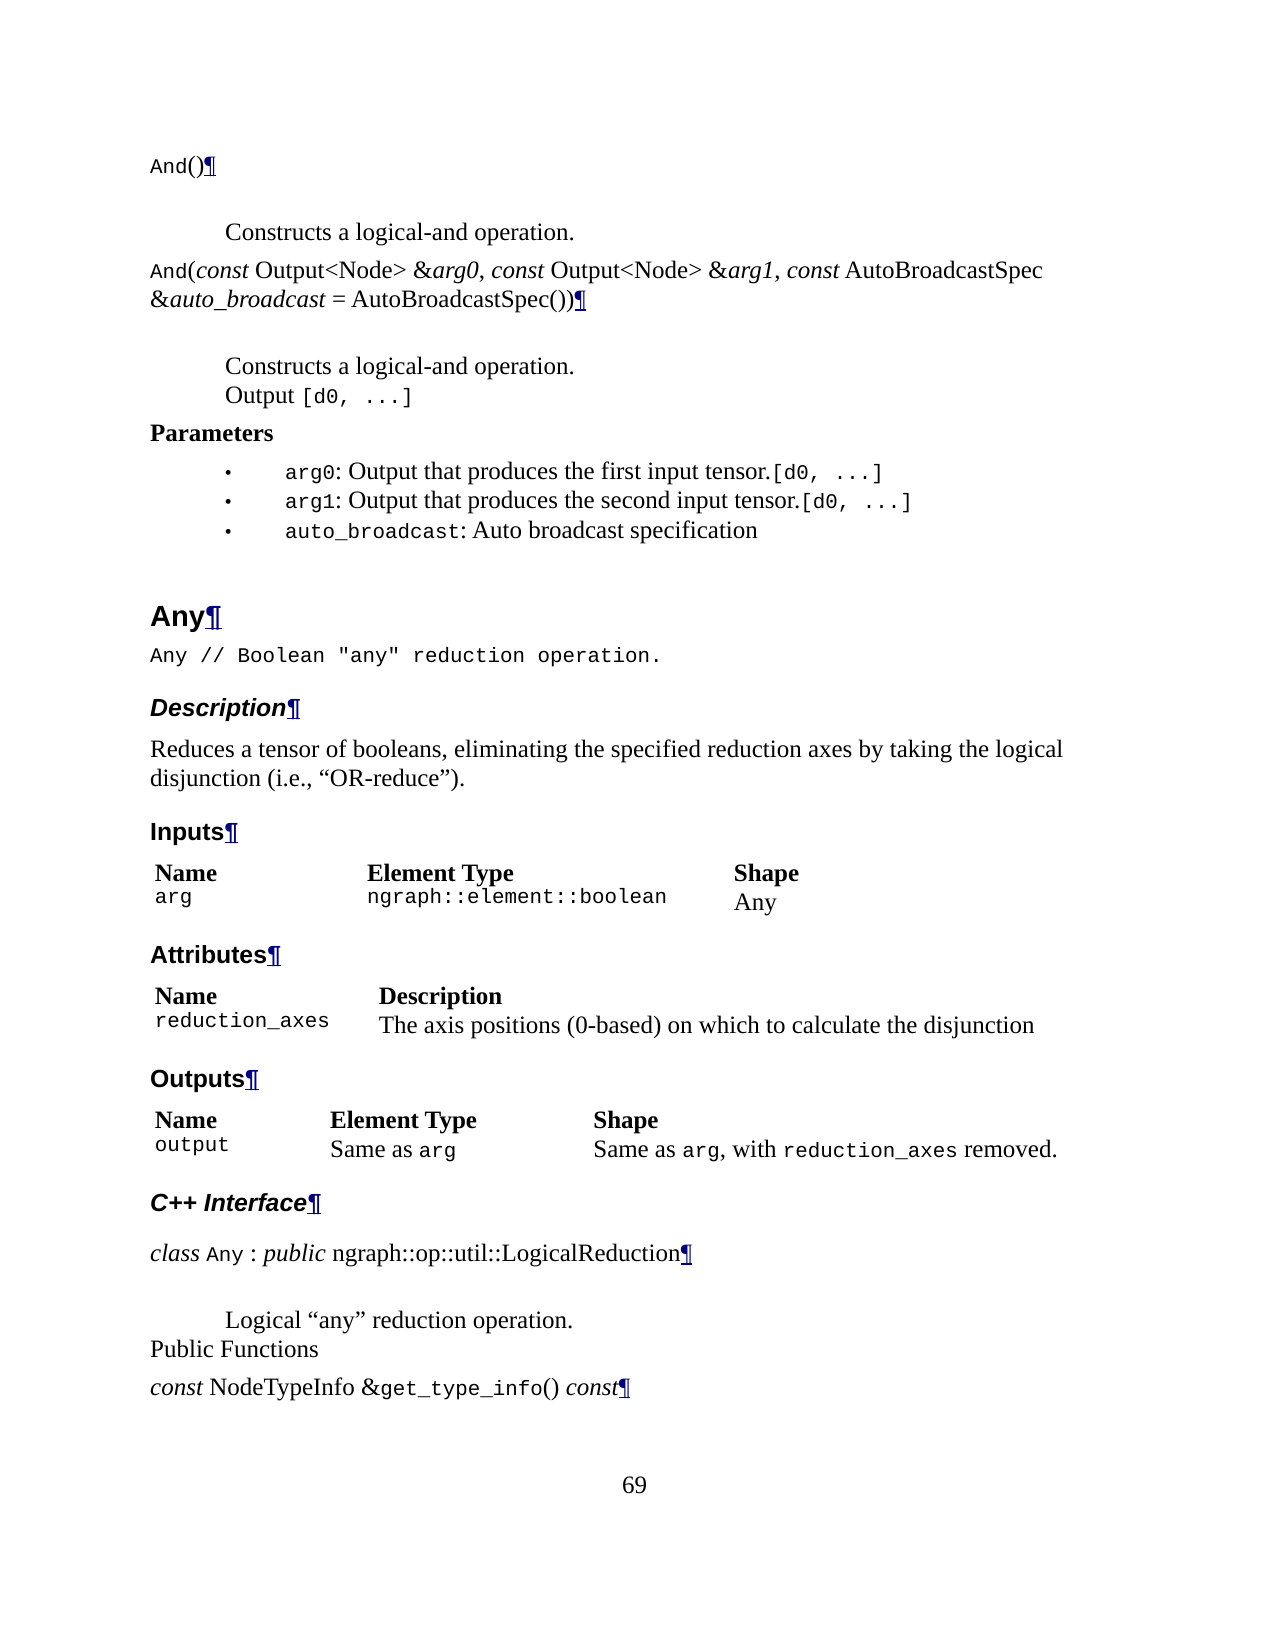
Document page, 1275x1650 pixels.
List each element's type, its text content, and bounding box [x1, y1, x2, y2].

text And()¶ [150, 150, 1125, 208]
list arg0: Output that produces the first input tensor.[d0, ...] [225, 456, 1125, 486]
text Parameters [150, 418, 1125, 447]
table_cell reduction_axes [150, 1010, 374, 1039]
text Constructs a logical-and operation. [225, 351, 1125, 380]
table_header Shape [589, 1105, 1125, 1134]
text class Any : public ngraph::op::util::LogicalReduction¶ [150, 1238, 1125, 1297]
table_cell Same as arg [325, 1134, 589, 1163]
subtitle Outputs¶ [150, 1064, 1125, 1092]
table_header Shape [729, 858, 1125, 887]
table_cell arg [150, 887, 362, 915]
table_header Element Type [362, 858, 729, 887]
table_cell ngraph::element::boolean [362, 887, 729, 915]
table_cell Any [729, 887, 1125, 915]
subtitle Any¶ [150, 598, 1125, 632]
text Constructs a logical-and operation. [225, 217, 1125, 246]
table_cell output [150, 1134, 325, 1163]
table_cell The axis positions (0-based) on which to calculate the disjunction [374, 1010, 1125, 1039]
text And(const Output<Node> &arg0, const Output<Node> &arg1, const AutoBroadcastSpec &auto_broadcast = AutoBroadcastSpec())¶ [150, 255, 1125, 342]
text Output [d0, ...] [225, 380, 1125, 409]
table_header Description [374, 981, 1125, 1010]
text Any // Boolean "any" reduction operation. [150, 644, 1125, 668]
table_header Name [150, 1105, 325, 1134]
table_header Element Type [325, 1105, 589, 1134]
text Reduces a tensor of booleans, eliminating the specified reduction axes by taking the logical disjunction (i.e., “OR-reduce”). [150, 734, 1125, 792]
subtitle Attributes¶ [150, 940, 1125, 969]
subtitle Inputs¶ [150, 817, 1125, 845]
list arg1: Output that produces the second input tensor.[d0, ...] [225, 486, 1125, 515]
subtitle C++ Interface¶ [150, 1188, 1125, 1217]
table_cell Same as arg, with reduction_axes removed. [589, 1134, 1125, 1163]
table_header Name [150, 981, 374, 1010]
text Public Functions [150, 1334, 1125, 1363]
list auto_broadcast: Auto broadcast specification [225, 515, 1125, 545]
text const NodeTypeInfo &get_type_info() const¶ [150, 1372, 1125, 1430]
subtitle Description¶ [150, 693, 1125, 722]
text Logical “any” reduction operation. [225, 1306, 1125, 1334]
table_header Name [150, 858, 362, 887]
